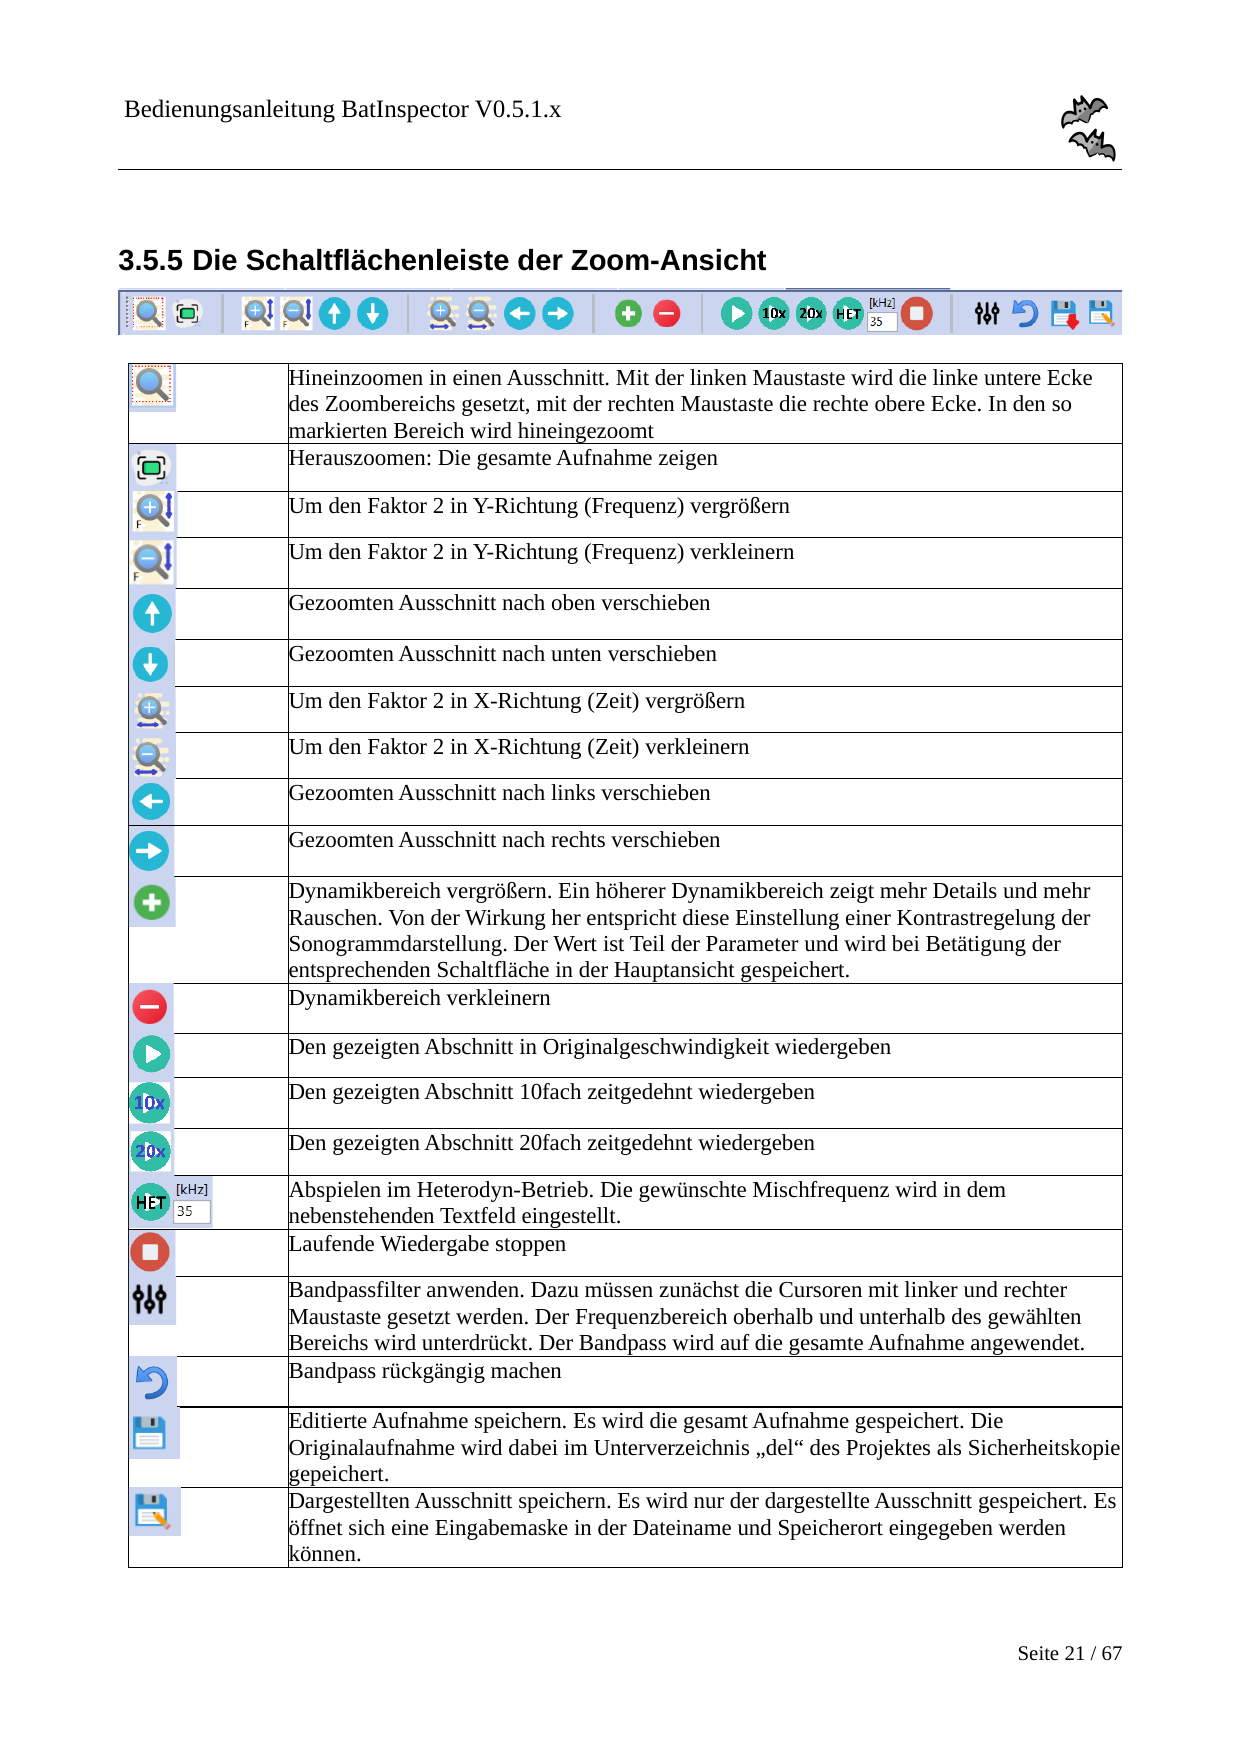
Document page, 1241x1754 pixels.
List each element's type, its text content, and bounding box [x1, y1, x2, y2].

picture [118, 288, 1123, 335]
table_cell Laufende Wiedergabe stoppen [289, 1230, 1122, 1276]
table_cell [177, 444, 288, 491]
table_cell Um den Faktor 2 in Y-Richtung (Frequenz) vergrößern [289, 492, 1122, 537]
table_cell Herauszoomen: Die gesamte Aufnahme zeigen [289, 444, 1122, 491]
table_cell [129, 1488, 288, 1567]
table_cell Gezoomten Ausschnitt nach unten verschieben [289, 640, 1122, 686]
table_cell Bandpass rückgängig machen [289, 1357, 1122, 1406]
table_cell [175, 1078, 288, 1128]
table_cell Dargestellten Ausschnitt speichern. Es wird nur der dargestellte Ausschnitt gespeichert. Es öffnet sich eine Eingabemaske in der Dateiname und Speicherort eingegeben werden können. [289, 1488, 1122, 1567]
picture [128, 444, 178, 825]
picture [128, 1230, 177, 1325]
table_cell [175, 1129, 288, 1175]
table_cell [174, 984, 288, 1032]
table_cell [177, 538, 288, 588]
table_cell [175, 1034, 288, 1077]
table_cell [129, 1408, 288, 1487]
table_cell Editierte Aufnahme speichern. Es wird die gesamt Aufnahme gespeichert. Die Originalaufnahme wird dabei im Unterverzeichnis „del“ des Projektes als Sicherheitskopie gepeichert. [289, 1408, 1122, 1487]
table_cell [129, 1277, 288, 1356]
picture [1057, 95, 1120, 162]
table_cell [175, 779, 288, 825]
table_cell [177, 1357, 288, 1406]
table_cell Gezoomten Ausschnitt nach oben verschieben [289, 589, 1122, 639]
table_cell Um den Faktor 2 in Y-Richtung (Frequenz) verkleinern [289, 538, 1122, 588]
table_cell Dynamikbereich verkleinern [289, 984, 1122, 1032]
table_header Hineinzoomen in einen Ausschnitt. Mit der linken Maustaste wird die linke untere Ecke des Zoombereichs gesetzt, mit der rechten Maustaste die rechte obere Ecke. In den so markierten Bereich wird hineingezoomt [289, 364, 1122, 443]
table_cell [176, 589, 288, 639]
picture [128, 983, 213, 1228]
table_cell [176, 733, 288, 778]
table_cell Um den Faktor 2 in X-Richtung (Zeit) verkleinern [289, 733, 1122, 778]
table_cell Abspielen im Heterodyn-Betrieb. Die gewünschte Mischfrequenz wird in dem nebenstehenden Textfeld eingestellt. [289, 1176, 1122, 1229]
table_cell Den gezeigten Abschnitt in Originalgeschwindigkeit wiedergeben [289, 1034, 1122, 1077]
table_cell Den gezeigten Abschnitt 20fach zeitgedehnt wiedergeben [289, 1129, 1122, 1175]
table_cell Gezoomten Ausschnitt nach links verschieben [289, 779, 1122, 825]
table_cell [175, 640, 288, 686]
table_cell Um den Faktor 2 in X-Richtung (Zeit) vergrößern [289, 687, 1122, 732]
table_cell [175, 826, 288, 876]
table_cell [176, 1230, 288, 1276]
table_cell Gezoomten Ausschnitt nach rechts verschieben [289, 826, 1122, 876]
table_cell [178, 492, 288, 537]
table_cell [129, 877, 288, 983]
picture [128, 1356, 180, 1459]
table_cell [129, 1176, 288, 1229]
picture [128, 1487, 181, 1536]
table_cell Dynamikbereich vergrößern. Ein höherer Dynamikbereich zeigt mehr Details und mehr Rauschen. Von der Wirkung her entspricht diese Einstellung einer Kontrastregelung der Sonogrammdarstellung. Der Wert ist Teil der Parameter und wird bei Betätigung der entsprechenden Schaltfläche in der Hauptansicht gespeichert. [289, 877, 1122, 983]
picture [128, 826, 176, 927]
table_cell Bandpassfilter anwenden. Dazu müssen zunächst die Cursoren mit linker und rechter Maustaste gesetzt werden. Der Frequenzbereich oberhalb und unterhalb des gewählten Bereichs wird unterdrückt. Der Bandpass wird auf die gesamte Aufnahme angewendet. [289, 1277, 1122, 1356]
table_cell [176, 687, 288, 732]
subtitle Die Schaltflächenleiste der Zoom-Ansicht [118, 243, 1122, 276]
picture [128, 364, 177, 412]
table_header [129, 364, 288, 443]
table_cell Den gezeigten Abschnitt 10fach zeitgedehnt wiedergeben [289, 1078, 1122, 1128]
